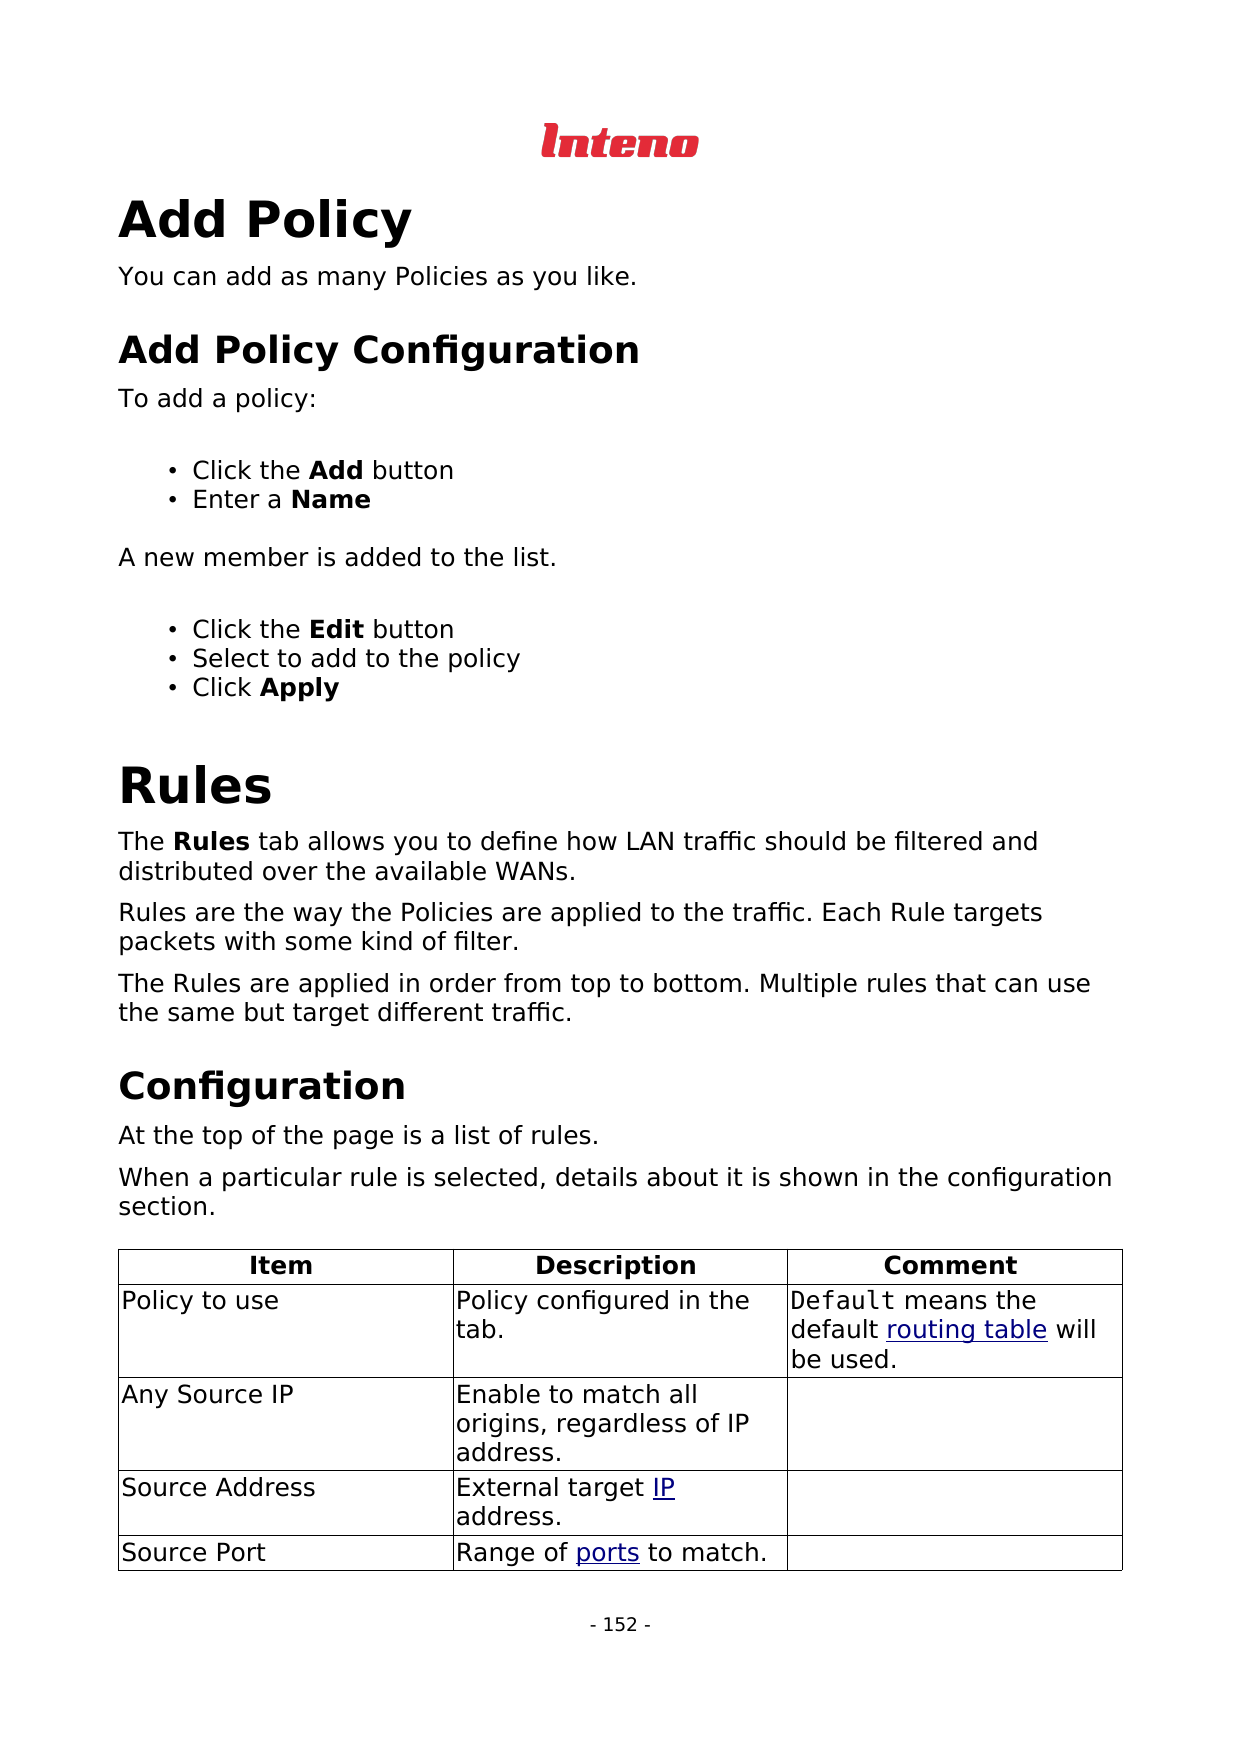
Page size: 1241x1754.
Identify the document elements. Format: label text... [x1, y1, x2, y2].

table_cell External target IP address. [454, 1471, 787, 1535]
list Click Apply [177, 673, 1122, 702]
table_header Description [454, 1250, 787, 1283]
table_cell [788, 1471, 1122, 1535]
table_cell Policy to use [119, 1285, 453, 1377]
subtitle Configuration [118, 1065, 1122, 1109]
list Select to add to the policy [177, 644, 1122, 673]
list Enter a Name [177, 485, 1122, 514]
table_cell Range of ports to match. [454, 1536, 787, 1570]
text Rules are the way the Policies are applied to the traffic. Each Rule targets packets with some kind of filter. [118, 898, 1122, 957]
table_cell Enable to match all origins, regardless of IP address. [454, 1378, 787, 1470]
subtitle Add Policy Configuration [118, 328, 1122, 372]
table_cell Any Source IP [119, 1378, 453, 1470]
table_cell [788, 1536, 1122, 1570]
list Click the Add button [177, 456, 1122, 485]
table_cell Source Address [119, 1471, 453, 1535]
table_header Comment [788, 1250, 1122, 1283]
text The Rules tab allows you to define how LAN traffic should be filtered and distributed over the available WANs. [118, 827, 1122, 886]
picture [531, 118, 709, 162]
text To add a policy: [118, 385, 1122, 414]
text The Rules are applied in order from top to bottom. Multiple rules that can use the same but target different traffic. [118, 969, 1122, 1027]
table_cell Source Port [119, 1536, 453, 1570]
list Click the Edit button [177, 615, 1122, 644]
subtitle Add Policy [118, 191, 1122, 249]
table_cell Default means the default routing table will be used. [788, 1285, 1122, 1377]
text You can add as many Policies as you like. [118, 262, 1122, 291]
text At the top of the page is a list of rules. [118, 1121, 1122, 1150]
subtitle Rules [118, 757, 1122, 815]
text A new member is added to the list. [118, 544, 1122, 573]
table_cell Policy configured in the tab. [454, 1285, 787, 1377]
table_cell [788, 1378, 1122, 1470]
table_header Item [119, 1250, 453, 1283]
text When a particular rule is selected, details about it is shown in the configuration section. [118, 1163, 1122, 1221]
